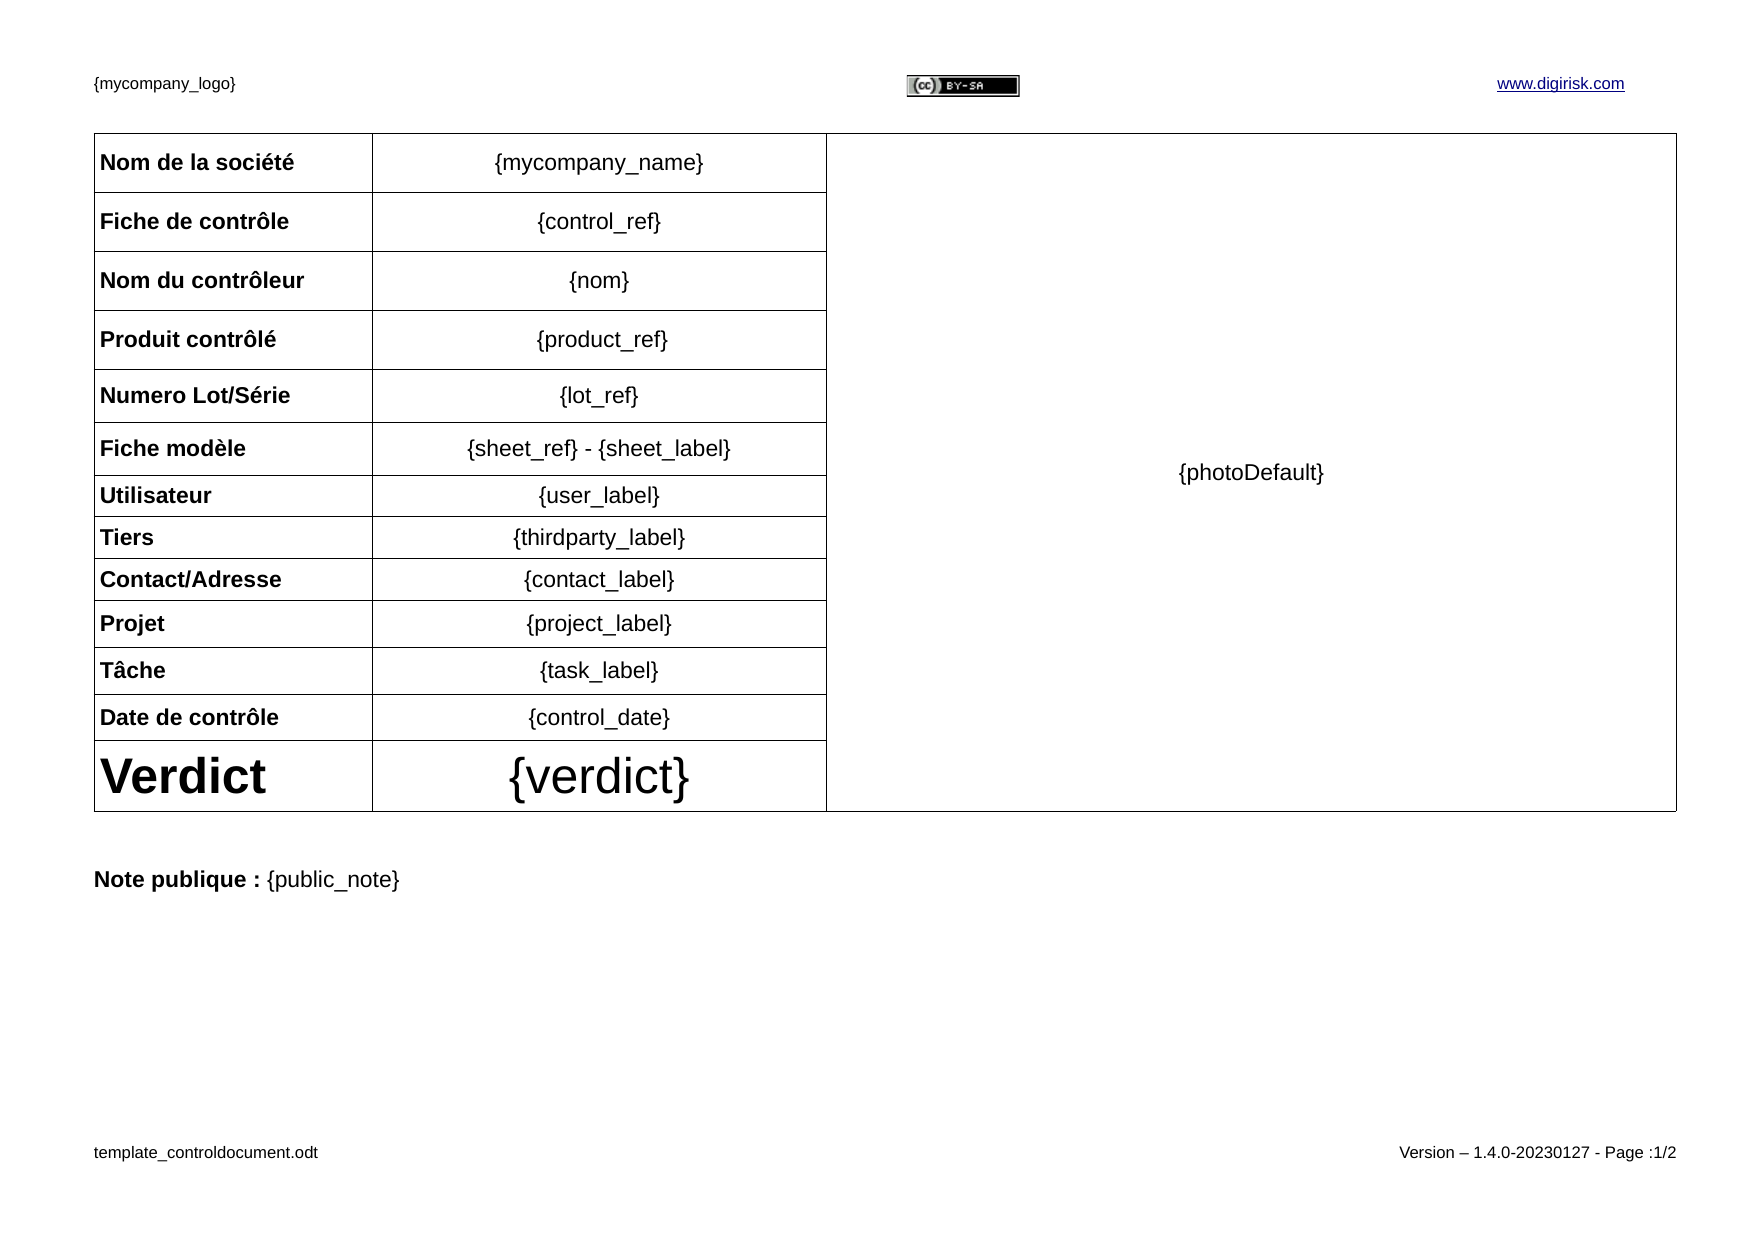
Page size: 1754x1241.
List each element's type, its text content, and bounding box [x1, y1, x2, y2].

table_cell Nom du contrôleur [95, 252, 372, 310]
table_cell {contact_label} [373, 559, 826, 600]
text Note publique : {public_note} [94, 866, 1676, 892]
table_cell Verdict [95, 741, 372, 811]
table_cell Tâche [95, 648, 372, 693]
picture [906, 75, 1020, 97]
table_cell Projet [95, 601, 372, 647]
table_cell {project_label} [373, 601, 826, 647]
table_cell Tiers [95, 517, 372, 558]
table_cell Contact/Adresse [95, 559, 372, 600]
table_header {photoDefault} [827, 134, 1676, 811]
table_cell Produit contrôlé [95, 311, 372, 369]
table_cell {product_ref} [373, 311, 826, 369]
table_cell {control_date} [373, 695, 826, 740]
table_cell {thirdparty_label} [373, 517, 826, 558]
table_cell {nom} [373, 252, 826, 310]
table_cell Fiche de contrôle [95, 193, 372, 251]
table_cell Utilisateur [95, 476, 372, 516]
table_cell {lot_ref} [373, 370, 826, 422]
table_cell {sheet_ref} - {sheet_label} [373, 423, 826, 475]
table_cell {control_ref} [373, 193, 826, 251]
table_cell {verdict} [373, 741, 826, 811]
table_cell Date de contrôle [95, 695, 372, 740]
table_cell Fiche modèle [95, 423, 372, 475]
table_header {mycompany_name} [373, 134, 826, 192]
table_cell {user_label} [373, 476, 826, 516]
table_cell {task_label} [373, 648, 826, 693]
table_header Nom de la société [95, 134, 372, 192]
table_cell Numero Lot/Série [95, 370, 372, 422]
